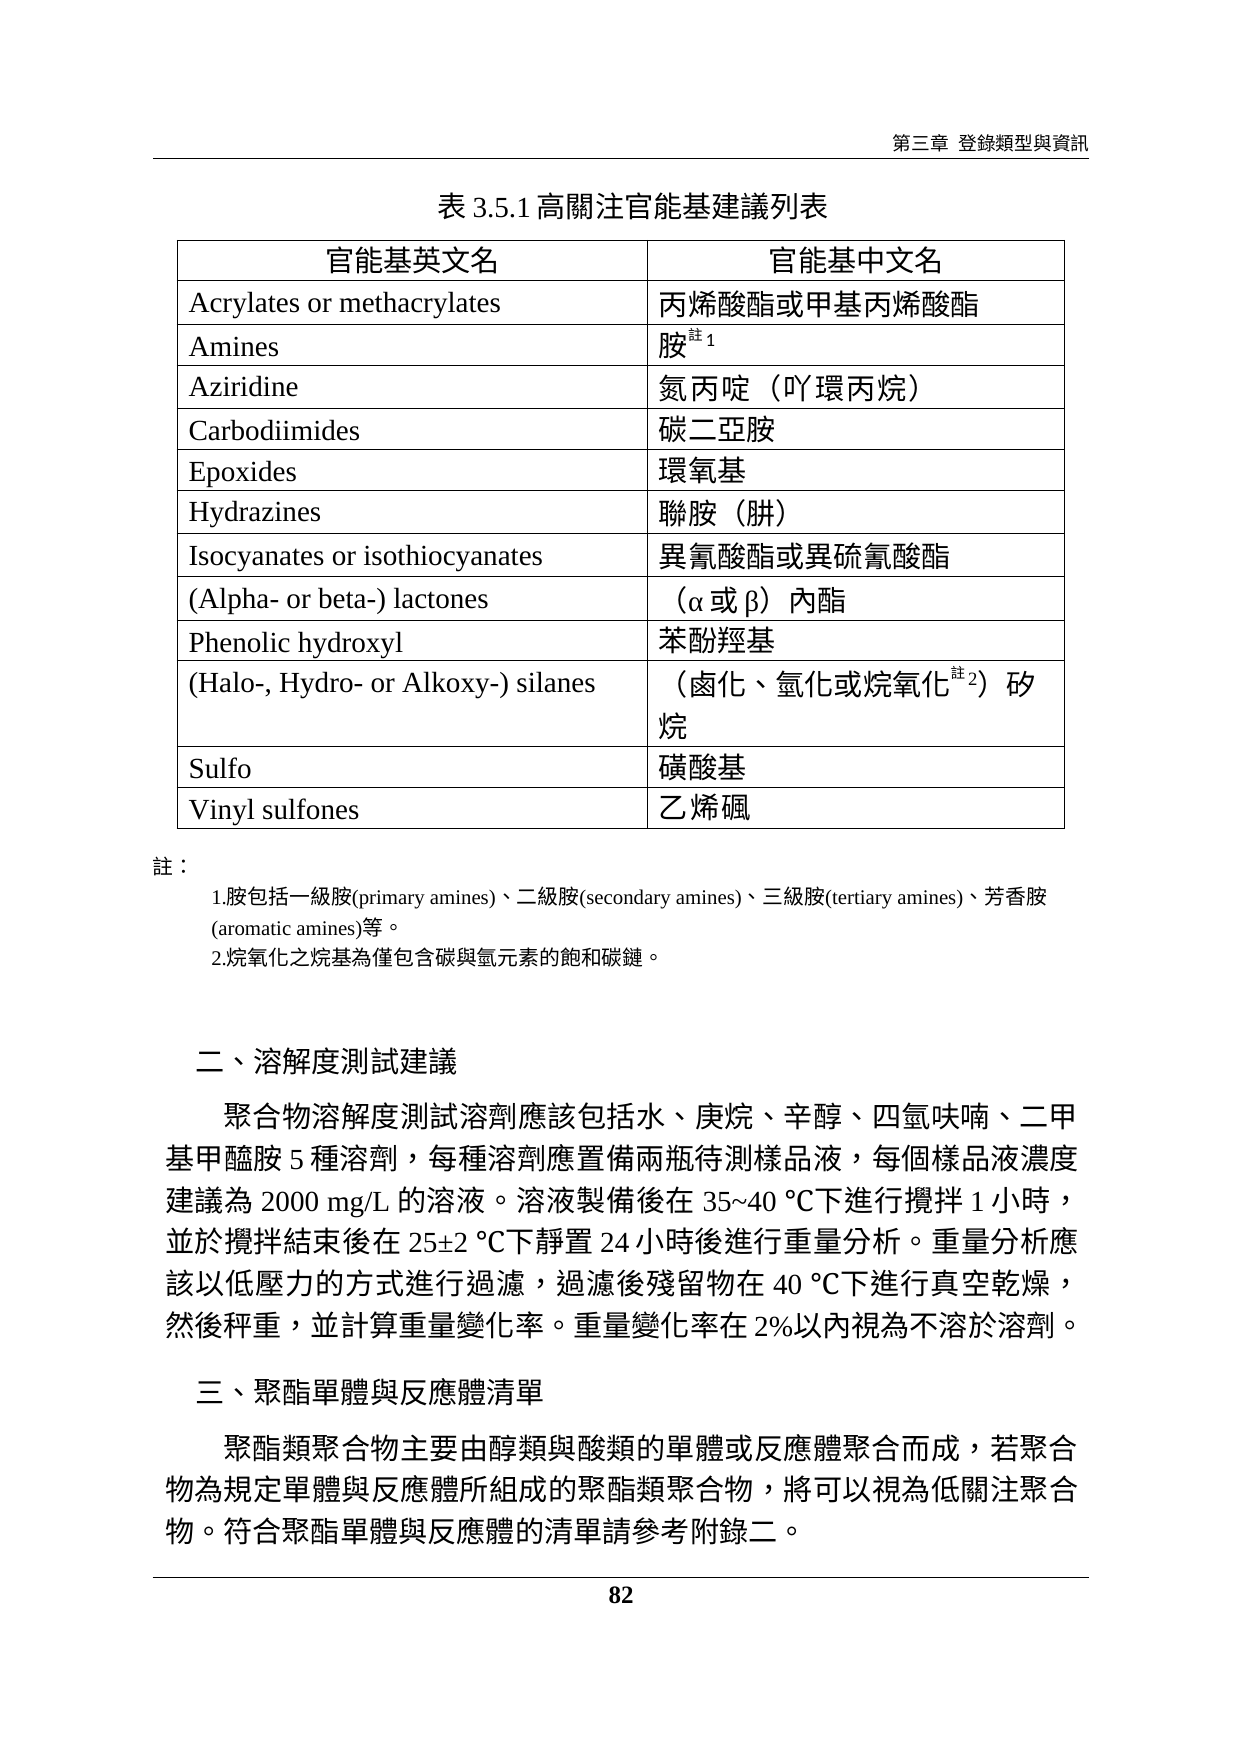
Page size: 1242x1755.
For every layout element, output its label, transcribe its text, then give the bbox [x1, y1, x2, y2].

table_cell Vinyl sulfones [178, 788, 647, 827]
table_cell Acrylates or methacrylates [178, 281, 647, 324]
text 二、溶解度測試建議 [195, 1038, 1079, 1081]
table_cell Epoxides [178, 450, 647, 489]
table_cell 碳二亞胺 [648, 409, 1064, 449]
table_cell （α或β）內酯 [648, 577, 1064, 620]
text 三、聚酯單體與反應體清單 [195, 1369, 1079, 1412]
table_cell 磺酸基 [648, 747, 1064, 787]
table_cell (Halo-, Hydro- or Alkoxy-) silanes [178, 661, 647, 746]
table_cell 異氰酸酯或異硫氰酸酯 [648, 534, 1064, 576]
table_cell 乙烯碸 [648, 788, 1064, 827]
table_cell Hydrazines [178, 491, 647, 533]
table_cell Amines [178, 325, 647, 364]
table_cell Phenolic hydroxyl [178, 621, 647, 660]
text 聚合物溶解度測試溶劑應該包括水、庚烷、辛醇、四氫呋喃、二甲基甲醯胺5種溶劑，每種溶劑應置備兩瓶待測樣品液，每個樣品液濃度建議為2000 mg/L的溶液。溶液製備後在35~40 ℃下進行攪拌1小時，並於攪拌結束後在25±2 ℃下靜置24小時後進行重量分析。重量分析應該以低壓力的方式進行過濾，過濾後殘留物在40 ℃下進行真空乾燥，然後秤重，並計算重量變化率。重量變化率在2%以內視為不溶於溶劑。 [165, 1094, 1080, 1344]
table_cell （鹵化、氫化或烷氧化註2）矽烷 [648, 661, 1064, 746]
table_header 官能基英文名 [178, 241, 647, 280]
text 2.烷氧化之烷基為僅包含碳與氫元素的飽和碳鏈。 [211, 941, 1089, 971]
table_cell 聯胺（肼） [648, 491, 1064, 533]
table_cell 苯酚羥基 [648, 621, 1064, 660]
text 聚酯類聚合物主要由醇類與酸類的單體或反應體聚合而成，若聚合物為規定單體與反應體所組成的聚酯類聚合物，將可以視為低關注聚合物。符合聚酯單體與反應體的清單請參考附錄二。 [165, 1426, 1080, 1551]
text 註： [152, 843, 1089, 881]
table_cell 胺註1 [648, 325, 1064, 364]
table_cell 環氧基 [648, 450, 1064, 489]
table_cell 氮丙啶（吖環丙烷） [648, 366, 1064, 408]
table_cell 丙烯酸酯或甲基丙烯酸酯 [648, 281, 1064, 324]
table_cell Isocyanates or isothiocyanates [178, 534, 647, 576]
table_cell Carbodiimides [178, 409, 647, 449]
text 1.胺包括一級胺(primary amines)、二級胺(secondary amines)、三級胺(tertiary amines)、芳香胺(aromatic amines)等。 [211, 881, 1089, 941]
table_cell Aziridine [178, 366, 647, 408]
table_header 官能基中文名 [648, 241, 1064, 280]
table_cell Sulfo [178, 747, 647, 787]
table_cell (Alpha- or beta-) lactones [178, 577, 647, 620]
text 表3.5.1高關注官能基建議列表 [152, 177, 1113, 227]
